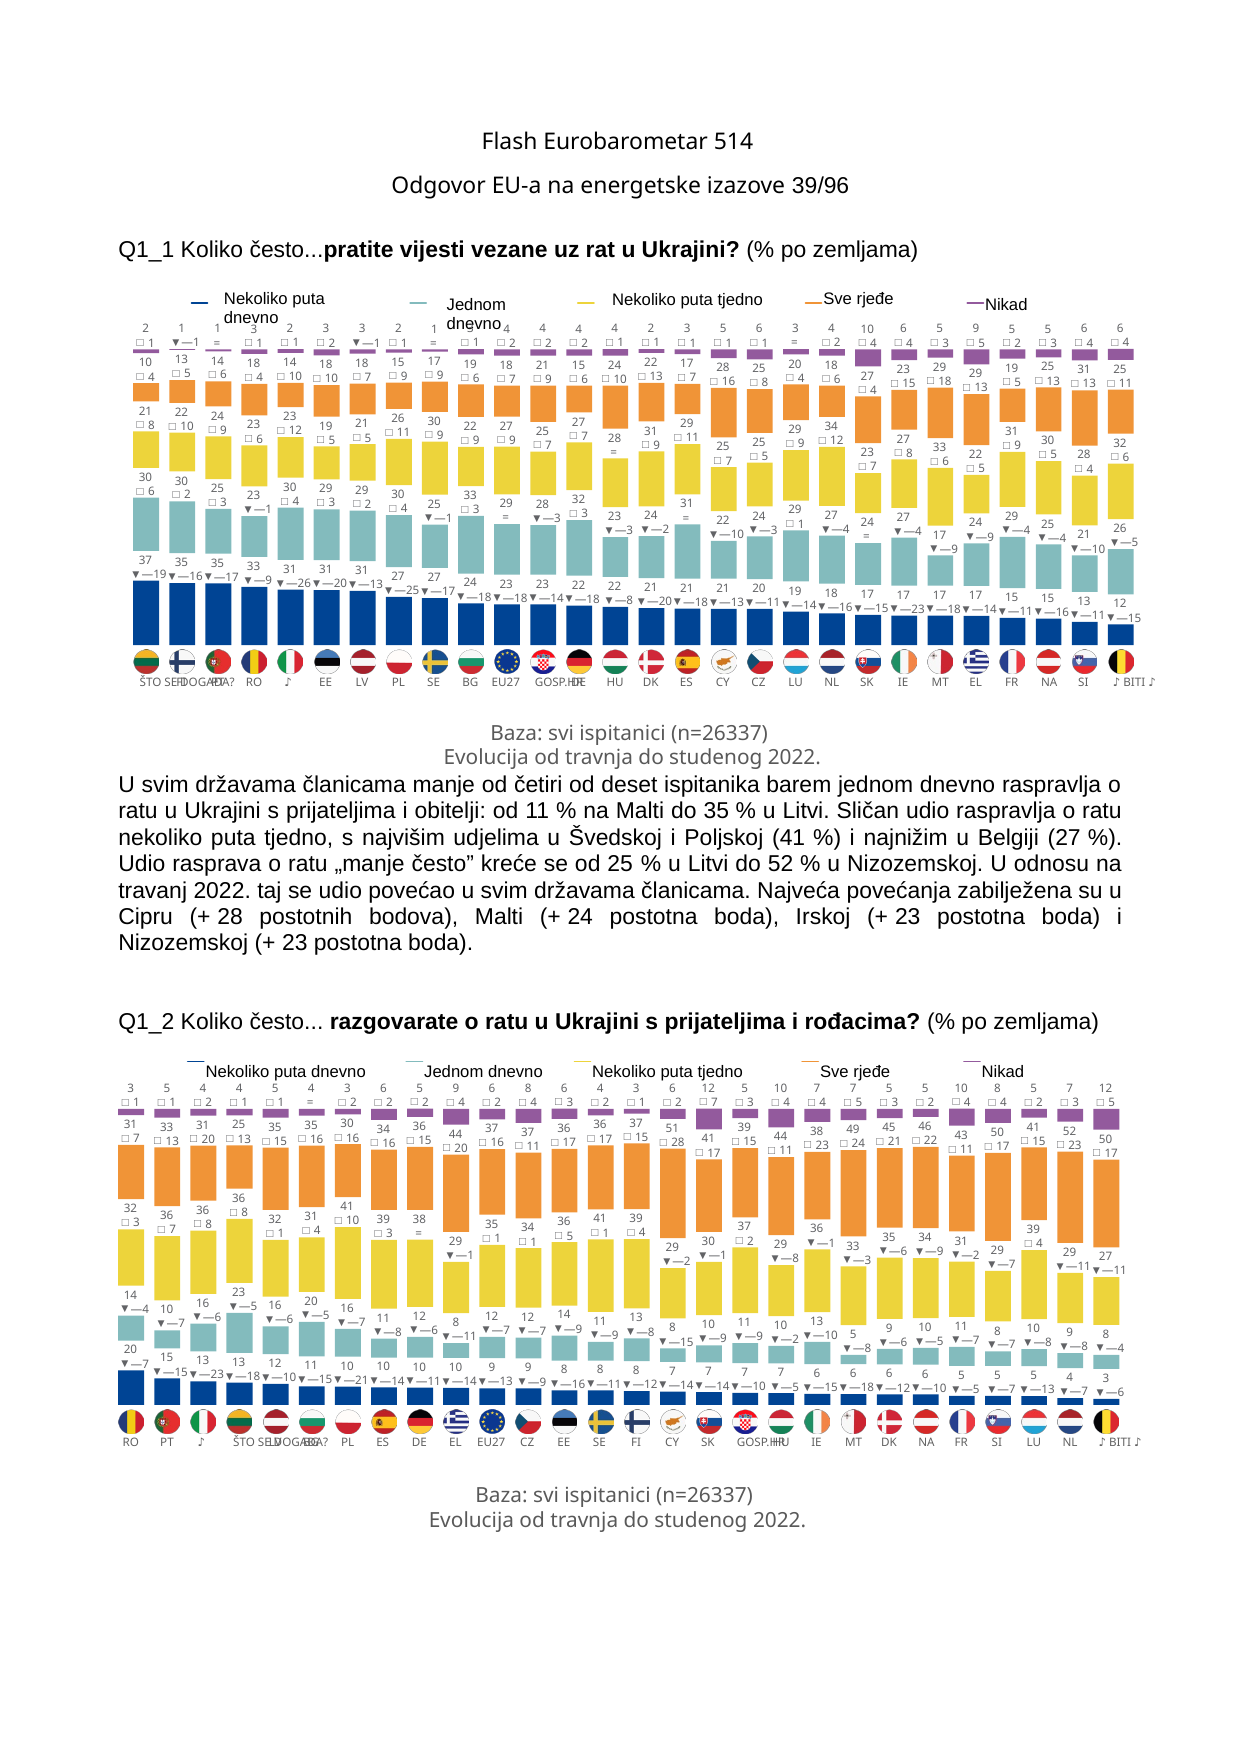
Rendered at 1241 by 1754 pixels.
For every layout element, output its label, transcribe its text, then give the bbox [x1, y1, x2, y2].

picture [386, 649, 412, 674]
picture [226, 1409, 252, 1434]
picture [927, 649, 953, 674]
picture [732, 1409, 758, 1434]
picture [458, 649, 484, 674]
picture [443, 1409, 469, 1434]
picture [999, 649, 1025, 674]
picture [1072, 649, 1097, 674]
picture [963, 649, 989, 674]
picture [913, 1409, 939, 1434]
picture [747, 649, 773, 674]
picture [841, 1409, 866, 1434]
picture [515, 1409, 541, 1434]
picture [154, 1409, 180, 1434]
picture [855, 649, 881, 674]
picture [1093, 1409, 1119, 1434]
picture [819, 649, 845, 674]
picture [422, 649, 448, 674]
text Q1_1 Koliko često...pratite vijesti vezane uz rat u Ukrajini? (% po zemljama) [118, 236, 1122, 262]
picture [314, 649, 340, 674]
picture [783, 649, 809, 674]
picture [479, 1409, 505, 1434]
picture [588, 1409, 614, 1434]
picture [371, 1409, 397, 1434]
picture [263, 1409, 289, 1434]
text Q1_2 Koliko često... razgovarate o ratu u Ukrajini s prijateljima i rođacima? (% po zemljama) [118, 1008, 1122, 1034]
picture [494, 649, 520, 674]
picture [335, 1409, 361, 1434]
picture [949, 1409, 975, 1434]
picture [169, 649, 195, 674]
picture [566, 649, 592, 674]
picture [624, 1409, 650, 1434]
picture [1021, 1409, 1047, 1434]
picture [205, 649, 231, 674]
text U svim državama članicama manje od četiri od deset ispitanika barem jednom dnevno raspravlja o ratu u Ukrajini s prijateljima i obitelji: od 11 % na Malti do 35 % u Litvi. Sličan udio raspravlja o ratu nekoliko puta tjedno, s najvišim udjelima u Švedskoj i Poljskoj (41 %) i najnižim u Belgiji (27 %). Udio rasprava o ratu „manje često” kreće se od 25 % u Litvi do 52 % u Nizozemskoj. U odnosu na travanj 2022. taj se udio povećao u svim državama članicama. Najveća povećanja zabilježena su u Cipru (+ 28 postotnih bodova), Malti (+ 24 postotna boda), Irskoj (+ 23 postotna boda) i Nizozemskoj (+ 23 postotna boda). [118, 275, 1122, 956]
picture [768, 1409, 794, 1434]
picture [1057, 1409, 1083, 1434]
picture [638, 649, 664, 674]
picture [675, 649, 700, 674]
picture [350, 649, 376, 674]
picture [133, 649, 159, 674]
picture [530, 649, 556, 674]
picture [552, 1409, 577, 1434]
picture [877, 1409, 902, 1434]
picture [602, 649, 628, 674]
picture [696, 1409, 722, 1434]
picture [1108, 649, 1134, 674]
picture [190, 1409, 216, 1434]
picture [804, 1409, 830, 1434]
picture [660, 1409, 686, 1434]
picture [1036, 649, 1061, 674]
picture [407, 1409, 433, 1434]
picture [711, 649, 737, 674]
picture [118, 1409, 144, 1434]
picture [891, 649, 917, 674]
picture [241, 649, 267, 674]
picture [985, 1409, 1011, 1434]
picture [277, 649, 303, 674]
picture [299, 1409, 325, 1434]
